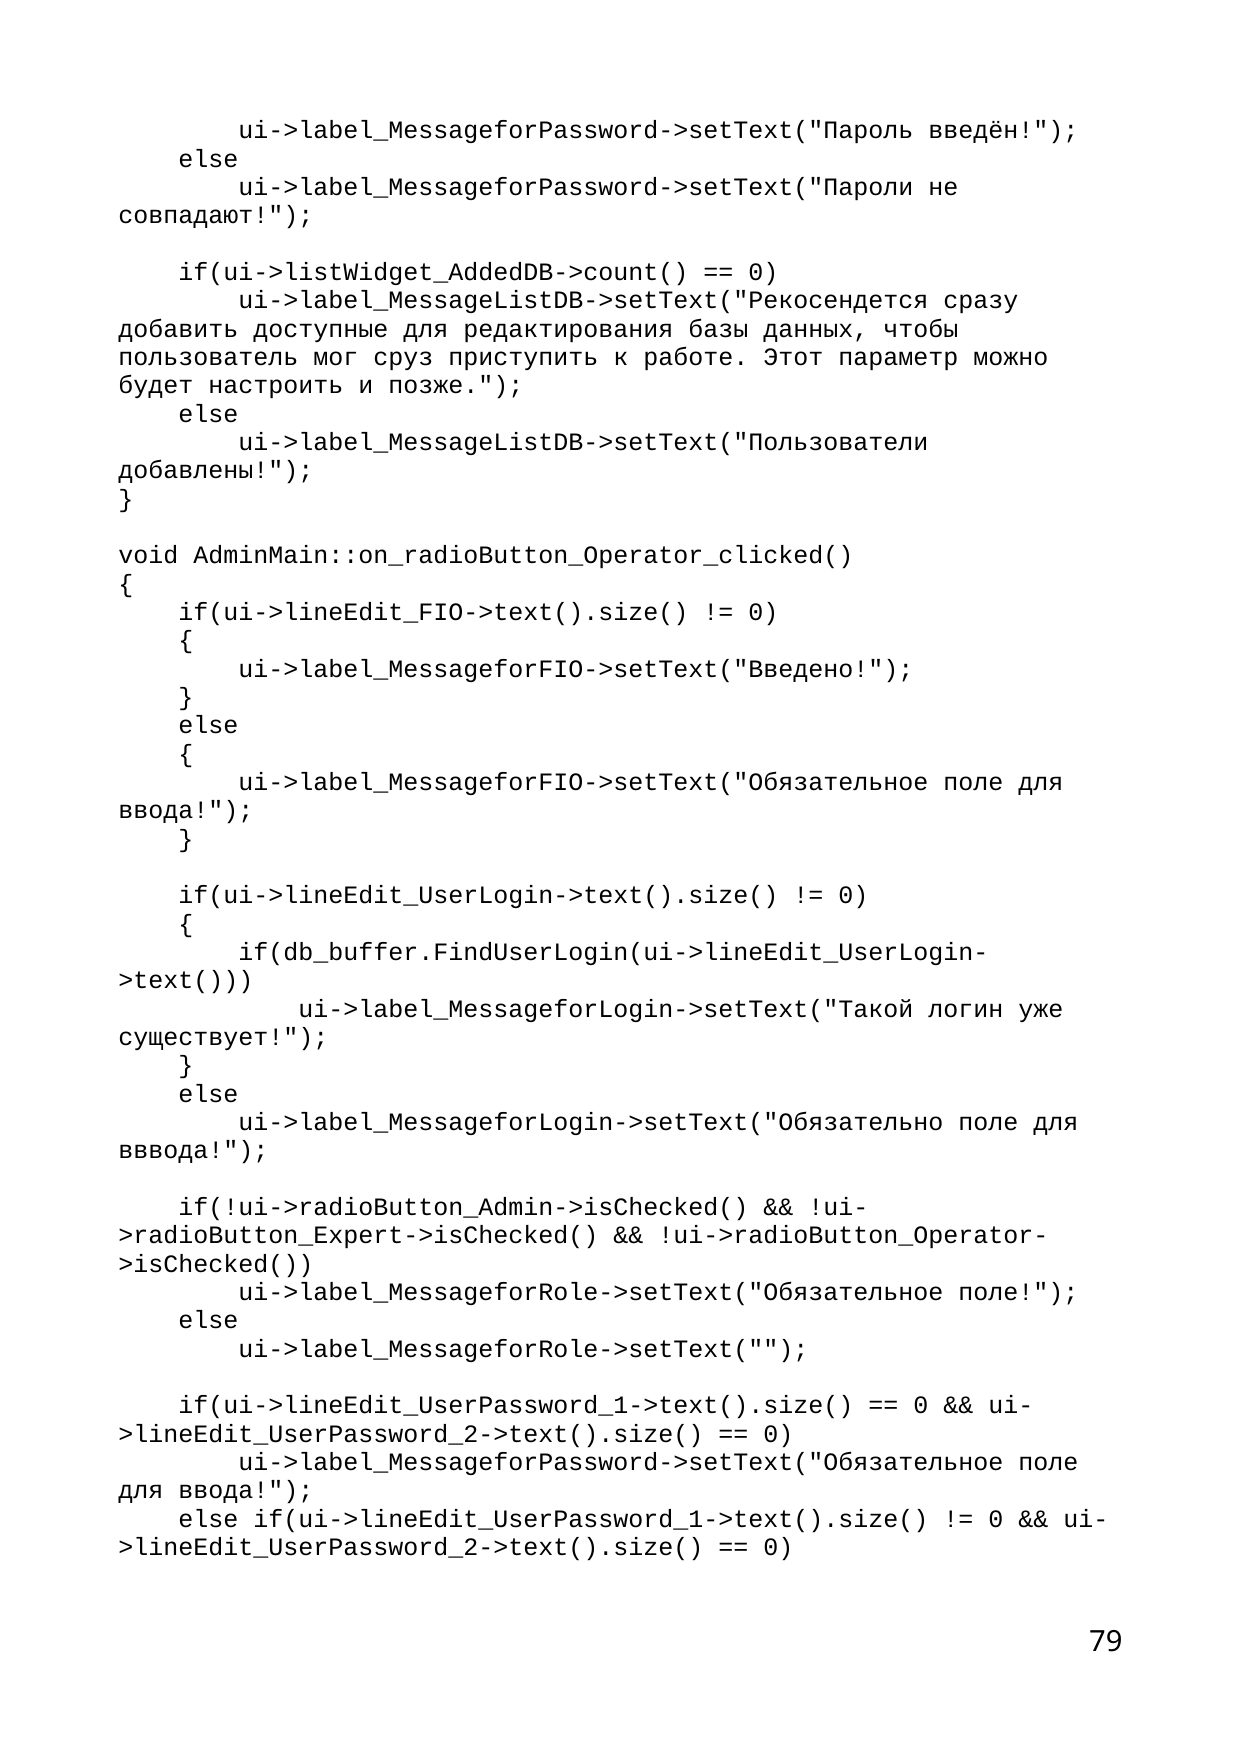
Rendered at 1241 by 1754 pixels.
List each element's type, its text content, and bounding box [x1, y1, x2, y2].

text ui->label_MessageforPassword->setText("Обязательное поле для ввода!"); [118, 1450, 1122, 1506]
text if(ui->lineEdit_UserLogin->text().size() != 0) [118, 883, 1122, 911]
text ui->label_MessageforRole->setText("Обязательное поле!"); [118, 1280, 1122, 1308]
text if(db_buffer.FindUserLogin(ui->lineEdit_UserLogin->text())) [118, 940, 1122, 996]
text { [118, 741, 1122, 770]
text void AdminMain::on_radioButton_Operator_clicked() [118, 543, 1122, 571]
text { [118, 628, 1122, 656]
text if(ui->lineEdit_UserPassword_1->text().size() == 0 && ui->lineEdit_UserPassword_2->text().size() == 0) [118, 1393, 1122, 1450]
text } [118, 1053, 1122, 1081]
text ui->label_MessageforLogin->setText("Обязательно поле для вввода!"); [118, 1110, 1122, 1166]
text if(ui->listWidget_AddedDB->count() == 0) [118, 260, 1122, 288]
text else [118, 401, 1122, 430]
text if(!ui->radioButton_Admin->isChecked() && !ui->radioButton_Expert->isChecked() && !ui->radioButton_Operator->isChecked()) [118, 1195, 1122, 1280]
text else if(ui->lineEdit_UserPassword_1->text().size() != 0 && ui->lineEdit_UserPassword_2->text().size() == 0) [118, 1506, 1122, 1563]
text ui->label_MessageforLogin->setText("Такой логин уже существует!"); [118, 996, 1122, 1053]
text ui->label_MessageListDB->setText("Пользователи добавлены!"); [118, 430, 1122, 486]
text { [118, 571, 1122, 600]
text else [118, 713, 1122, 741]
text { [118, 911, 1122, 940]
text ui->label_MessageforPassword->setText("Пароли не совпадают!"); [118, 175, 1122, 231]
text if(ui->lineEdit_FIO->text().size() != 0) [118, 600, 1122, 628]
text else [118, 1081, 1122, 1110]
text else [118, 1308, 1122, 1336]
text } [118, 486, 1122, 515]
text } [118, 826, 1122, 855]
text ui->label_MessageforFIO->setText("Введено!"); [118, 656, 1122, 685]
text else [118, 146, 1122, 175]
text ui->label_MessageforFIO->setText("Обязательное поле для ввода!"); [118, 770, 1122, 826]
text } [118, 685, 1122, 713]
text ui->label_MessageListDB->setText("Рекосендется сразу добавить доступные для редактирования базы данных, чтобы пользователь мог сруз приступить к работе. Этот параметр можно будет настроить и позже."); [118, 288, 1122, 401]
text ui->label_MessageforPassword->setText("Пароль введён!"); [118, 118, 1122, 146]
text ui->label_MessageforRole->setText(""); [118, 1336, 1122, 1365]
